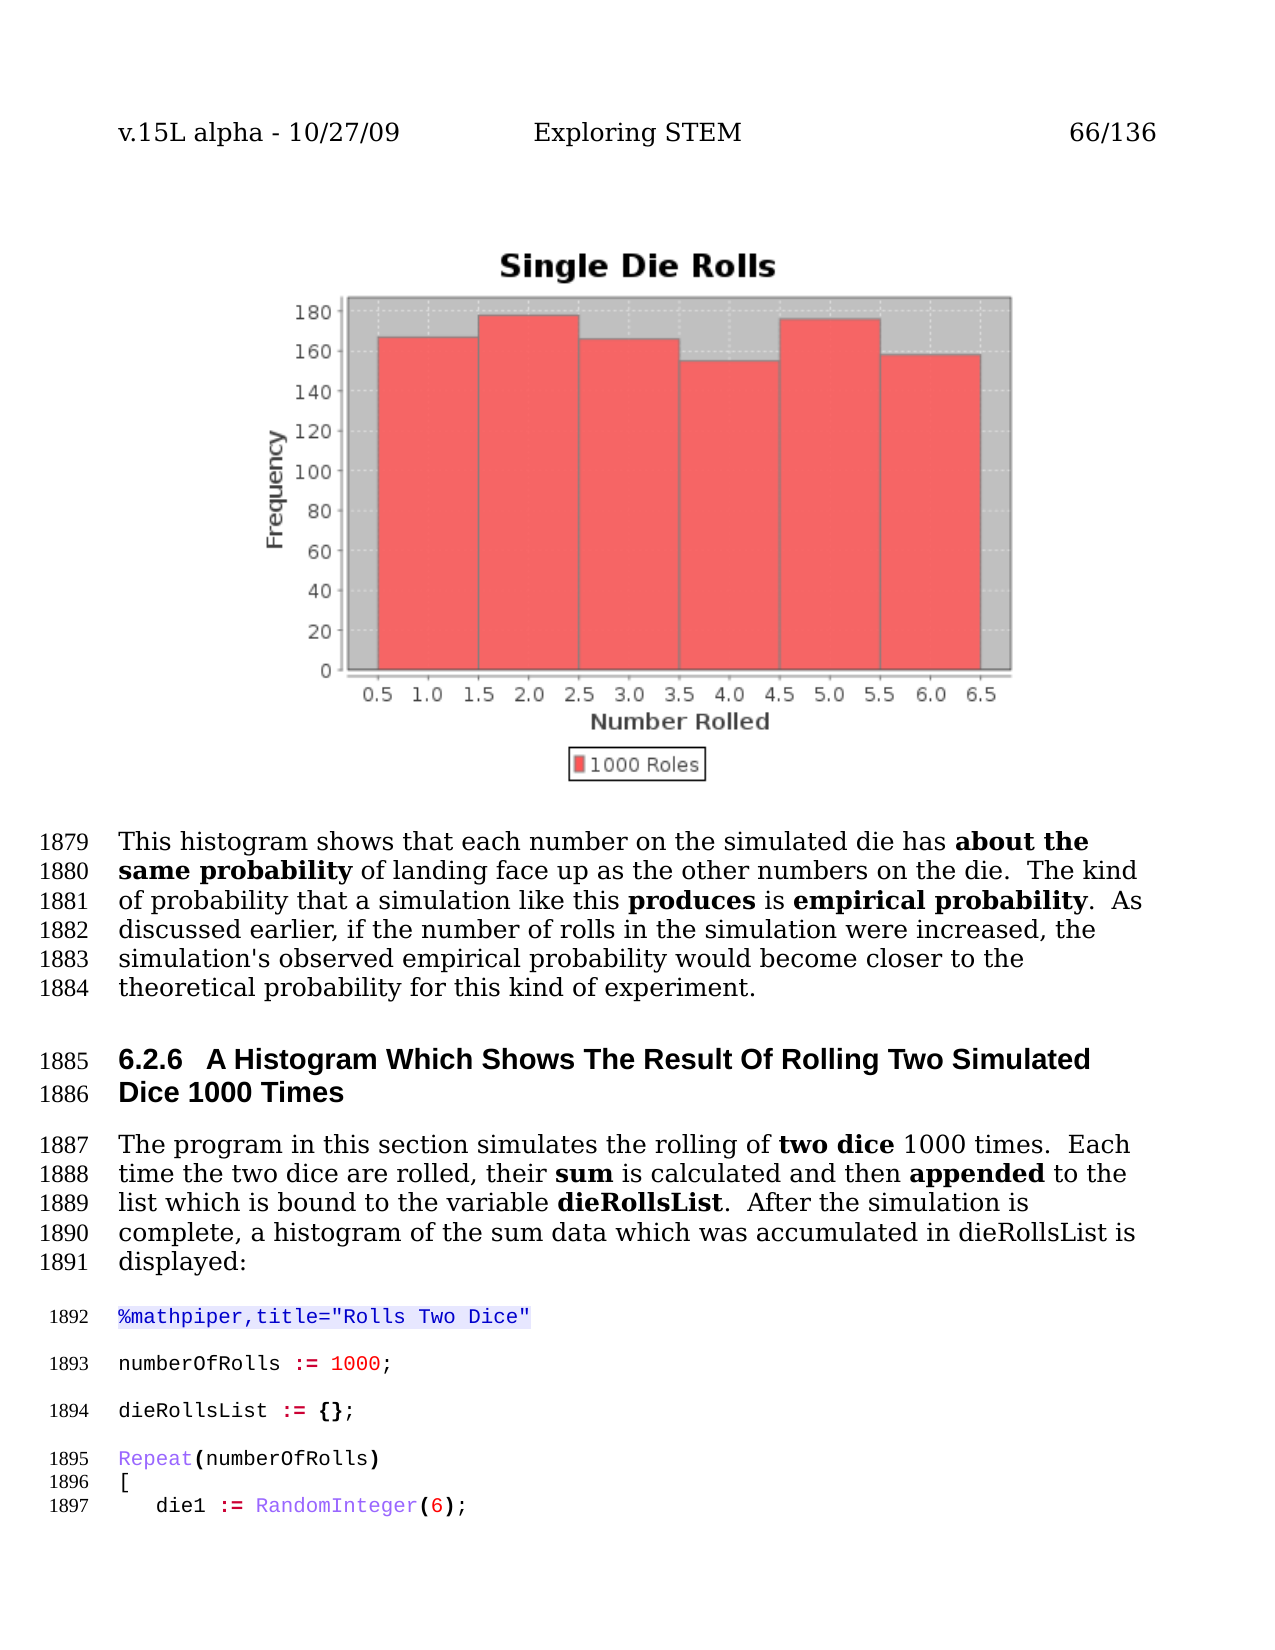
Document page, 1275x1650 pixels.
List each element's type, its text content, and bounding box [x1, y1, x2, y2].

text dieRollsList := {}; [118, 1400, 1157, 1424]
text [ [118, 1471, 1157, 1495]
text Repeat(numberOfRolls) [118, 1448, 1157, 1471]
text numberOfRolls := 1000; [118, 1353, 1157, 1377]
text die1 := RandomInteger(6); [118, 1495, 1157, 1519]
text %mathpiper,title="Rolls Two Dice" [118, 1306, 1157, 1329]
text This histogram shows that each number on the simulated die has about the same probability of landing face up as the other numbers on the die. The kind of probability that a simulation like this produces is empirical probability. As discussed earlier, if the number of rolls in the simulation were increased, the simulation's observed empirical probability would become closer to the theoretical probability for this kind of experiment. [118, 827, 1157, 1003]
text The program in this section simulates the rolling of two dice 1000 times. Each time the two dice are rolled, their sum is calculated and then appended to the list which is bound to the variable dieRollsList. After the simulation is complete, a histogram of the sum data which was accumulated in dieRollsList is displayed: [118, 1130, 1157, 1276]
subtitle A Histogram Which Shows The Result Of Rolling Two Simulated Dice 1000 Times [118, 1042, 1157, 1109]
picture [245, 246, 1030, 783]
